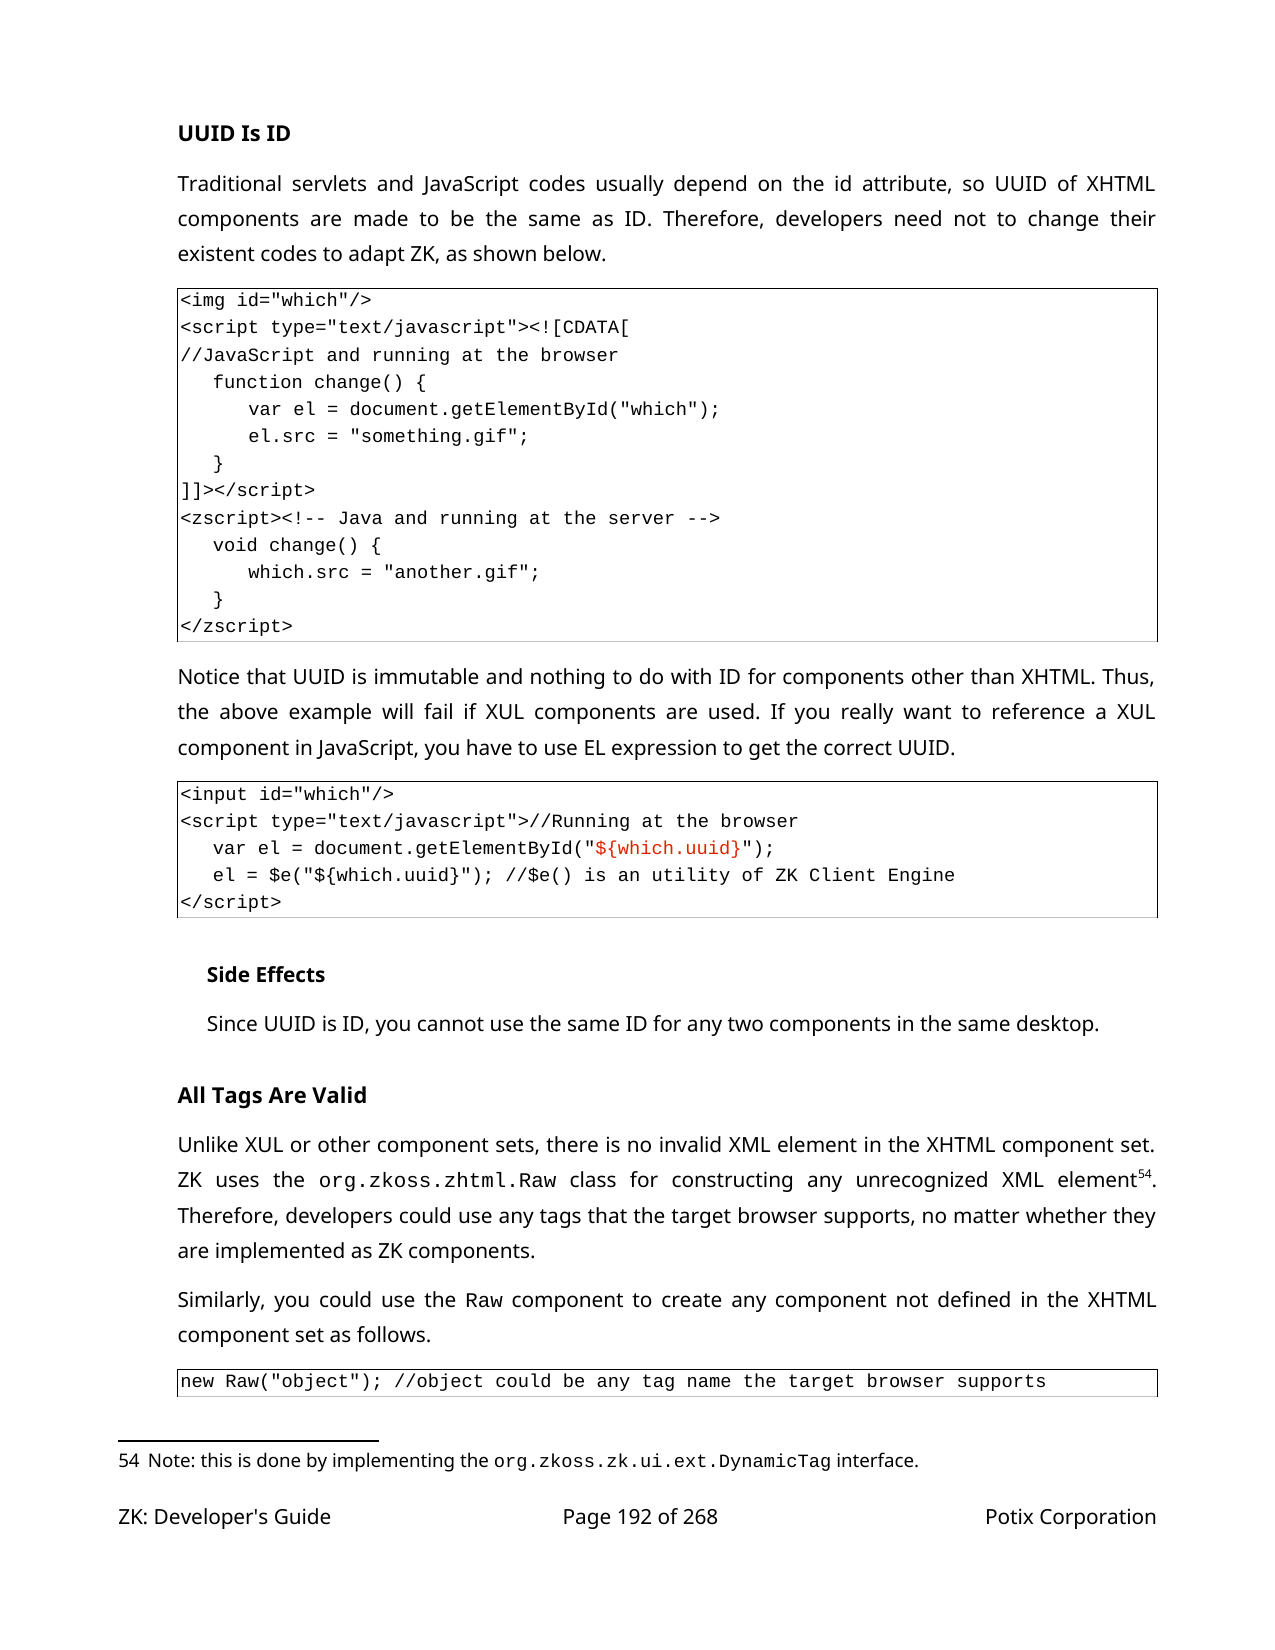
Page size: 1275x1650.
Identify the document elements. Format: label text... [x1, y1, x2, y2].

text var el = document.getElementById("${which.uuid}"); [178, 836, 1157, 860]
text } [178, 451, 1157, 475]
text which.src = "another.gif"; [178, 560, 1157, 584]
text //JavaScript and running at the browser [178, 342, 1157, 367]
text Traditional servlets and JavaScript codes usually depend on the id attribute, so UUID of XHTML components are made to be the same as ID. Therefore, developers need not to change their existent codes to adapt ZK, as shown below. [177, 169, 1157, 267]
subtitle UUID Is ID [177, 118, 1157, 148]
text el = $e("${which.uuid}"); //$e() is an utility of ZK Client Engine [178, 863, 1157, 887]
text function change() { [178, 369, 1157, 394]
text } [178, 587, 1157, 611]
text var el = document.getElementById("which"); [178, 397, 1157, 421]
text Note: this is done by implementing the org.zkoss.zk.ui.ext.DynamicTag interface. [118, 1447, 1157, 1473]
text </zscript> [178, 614, 1157, 641]
text el.src = "something.gif"; [178, 424, 1157, 448]
text void change() { [178, 533, 1157, 557]
text Similarly, you could use the Raw component to create any component not defined in the XHTML component set as follows. [177, 1285, 1157, 1349]
text <script type="text/javascript"><![CDATA[ [178, 315, 1157, 339]
text ]]></script> [178, 478, 1157, 503]
text <zscript><!-- Java and running at the server --> [178, 506, 1157, 530]
text </script> [178, 890, 1157, 917]
text <input id="which"/> [178, 782, 1157, 806]
subtitle Side Effects [207, 960, 1157, 988]
subtitle All Tags Are Valid [177, 1079, 1157, 1109]
text <script type="text/javascript">//Running at the browser [178, 809, 1157, 833]
text Notice that UUID is immutable and nothing to do with ID for components other than XHTML. Thus, the above example will fail if XUL components are used. If you really want to reference a XUL component in JavaScript, you have to use EL expression to get the correct UUID. [177, 662, 1157, 761]
text <img id="which"/> [178, 289, 1157, 312]
text new Raw("object"); //object could be any tag name the target browser supports [178, 1370, 1157, 1396]
text Since UUID is ID, you cannot use the same ID for any two components in the same desktop. [207, 1009, 1157, 1037]
text Unlike XUL or other component sets, there is no invalid XML element in the XHTML component set. ZK uses the org.zkoss.zhtml.Raw class for constructing any unrecognized XML element. Therefore, developers could use any tags that the target browser supports, no matter whether they are implemented as ZK components. [177, 1130, 1157, 1264]
